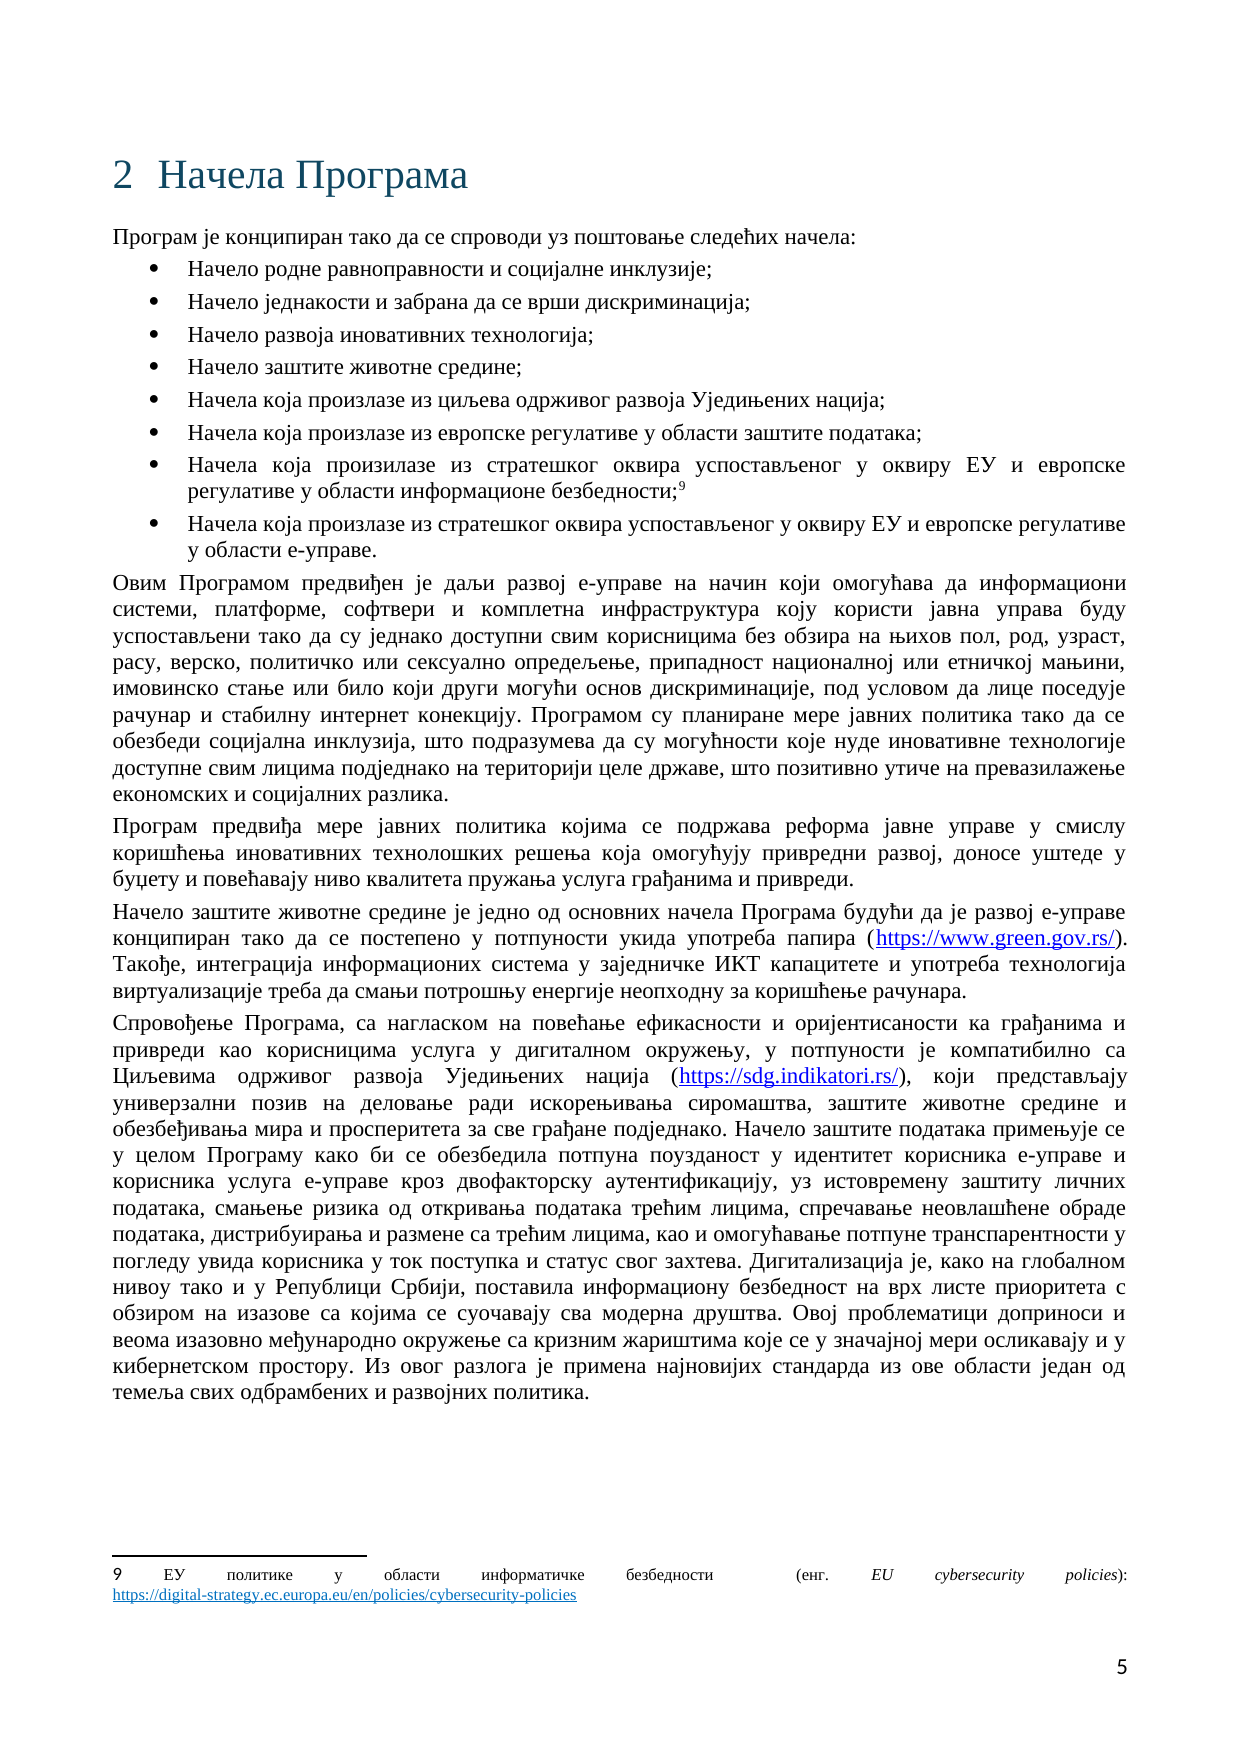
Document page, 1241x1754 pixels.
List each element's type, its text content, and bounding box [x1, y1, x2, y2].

list Начела која произилазе из стратешког оквира успостављеног у оквиру ЕУ и европске регулативе у области информационе безбедности; [150, 451, 1128, 504]
list Начела која произлазе из стратешког оквира успостављеног у оквиру ЕУ и европске регулативе у области е-управе. [150, 510, 1128, 563]
text Овим Програмом предвиђен је даљи развој е-управе на начин који омогућава да информациони системи, платформе, софтвери и комплетна инфраструктура коју користи јавна управа буду успостављени тако да су једнако доступни свим корисницима без обзира на њихов пол, род, узраст, расу, верско, политичко или сексуално опредељење, припадност националној или етничкој мањини, имовинско стање или било који други могући основ дискриминације, под условом да лице поседује рачунар и стабилну интернет конекцију. Програмом су планиране мере јавних политика тако да се обезбеди социјална инклузија, што подразумева да су могућности које нуде иновативне технологије доступне свим лицима подједнако на територији целе државе, што позитивно утиче на превазилажење економских и социјалних разлика. [112, 569, 1128, 806]
text Програм је конципиран тако да се спроводи уз поштовање следећих начела: [112, 223, 1128, 249]
list Начело родне равноправности и социјалне инклузије; [150, 256, 1128, 282]
list ЕУ политике у области информатичке безбедности (енг. EU cybersecurity policies): https://digital-strategy.ec.europa.eu/en/policies/cybersecurity-policies [112, 1562, 1128, 1604]
text Програм предвиђа мере јавних политика којима се подржава реформа јавне управе у смислу коришћења иновативних технолошких решења која омогућују привредни развој, доносе уштеде у буџету и повећавају ниво квалитета пружања услуга грађанима и привреди. [112, 812, 1128, 892]
list Начело једнакости и забрана да се врши дискриминација; [150, 288, 1128, 314]
list Начело развоја иновативних технологија; [150, 321, 1128, 347]
list Начела која произлазе из европске регулативе у области заштите података; [150, 418, 1128, 445]
list Начела која произлазе из циљева одрживог развоја Уједињених нација; [150, 386, 1128, 412]
subtitle Начела Програма [112, 150, 1128, 198]
list Начело заштите животне средине; [150, 353, 1128, 380]
text Начело заштите животне средине је једно од основних начела Програма будући да је развој е-управе конципиран тако да се постепено у потпуности укида употреба папира (https://www.green.gov.rs/). Такође, интеграција информационих система у заједничке ИКТ капацитете и употреба технологија виртуализације треба да смањи потрошњу енергије неопходну за коришћење рачунара. [112, 898, 1128, 1003]
text Спровођење Програма, са нагласком на повећање ефикасности и оријентисаности ка грађанима и привреди као корисницима услуга у дигиталном окружењу, у потпуности је компатибилно са Циљевима одрживог развоја Уједињених нација (https://sdg.indikatori.rs/), који представљају универзални позив на деловање ради искорењивања сиромаштва, заштите животне средине и обезбеђивања мира и просперитета за све грађане подједнако. Начело заштите података примењује се у целом Програму како би се обезбедила потпуна поузданост у идентитет корисника е-управе и корисника услуга е-управе кроз двофакторску аутентификацију, уз истовремену заштиту личних података, смањење ризика од откривања података трећим лицима, спречавање неовлашћене обраде података, дистрибуирања и размене са трећим лицима, као и омогућавање потпуне транспарентности у погледу увида корисника у ток поступка и статус свог захтева. Дигитализација је, како на глобалном нивоу тако и у Републици Србији, поставила информациону безбедност на врх листе приоритета с обзиром на изазове са којима се суочавају сва модерна друштва. Овој проблематици доприноси и веома изазовно међународно окружење са кризним жариштима које се у значајној мери осликавају и у кибернетском простору. Из овог разлога је примена најновијих стандарда из ове области један од темеља свих одбрамбених и развојних политика. [112, 1009, 1128, 1405]
